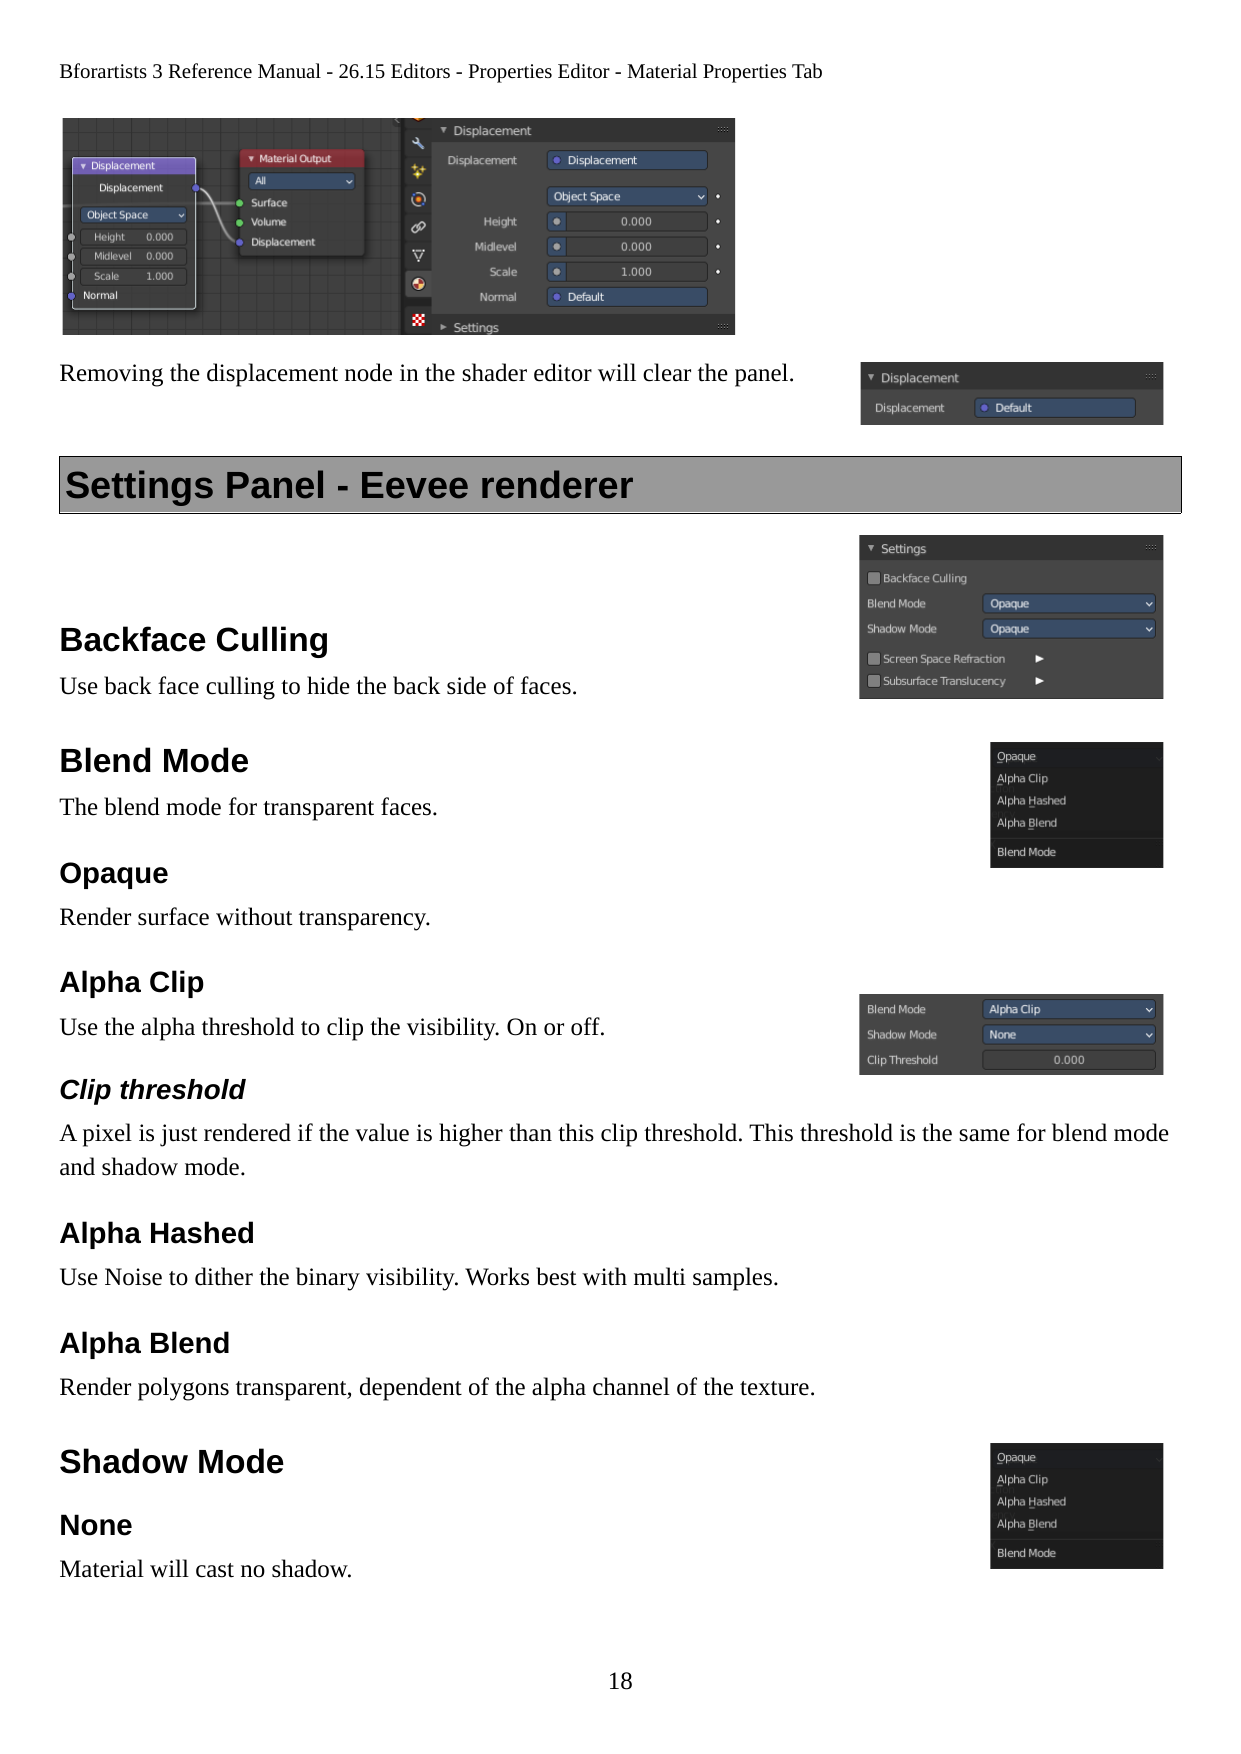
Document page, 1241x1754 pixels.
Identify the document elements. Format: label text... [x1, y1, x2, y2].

text Removing the displacement node in the shader editor will clear the panel. [59, 358, 1181, 387]
subtitle Backface Culling [59, 620, 859, 658]
subtitle Clip threshold [59, 1073, 1181, 1105]
text Use Noise to dither the binary visibility. Works best with multi samples. [59, 1262, 1181, 1291]
subtitle None [59, 1507, 990, 1541]
picture [62, 118, 736, 335]
text Render polygons transparent, dependent of the alpha channel of the texture. [59, 1372, 1181, 1401]
table_header Settings Panel - Eevee renderer [60, 457, 1181, 512]
text A pixel is just rendered if the value is higher than this clip threshold. This threshold is the same for blend mode and shadow mode. [59, 1118, 1181, 1181]
subtitle [1164, 1507, 1181, 1541]
subtitle Blend Mode [59, 741, 1181, 779]
subtitle Alpha Hashed [59, 1216, 1181, 1249]
picture [990, 1443, 1164, 1569]
subtitle Shadow Mode [59, 1442, 1181, 1480]
picture [990, 742, 1164, 868]
subtitle Alpha Blend [59, 1326, 1181, 1359]
text The blend mode for transparent faces. [59, 792, 990, 821]
text Use the alpha threshold to clip the visibility. On or off. [59, 1012, 859, 1040]
text Use back face culling to hide the back side of faces. [59, 671, 859, 699]
subtitle [1164, 620, 1181, 658]
picture [860, 362, 1164, 425]
subtitle Alpha Clip [59, 965, 1181, 999]
text Material will cast no shadow. [59, 1554, 1181, 1582]
picture [859, 994, 1164, 1075]
picture [859, 535, 1164, 699]
text Render surface without transparency. [59, 902, 1181, 931]
subtitle Opaque [59, 856, 1181, 889]
